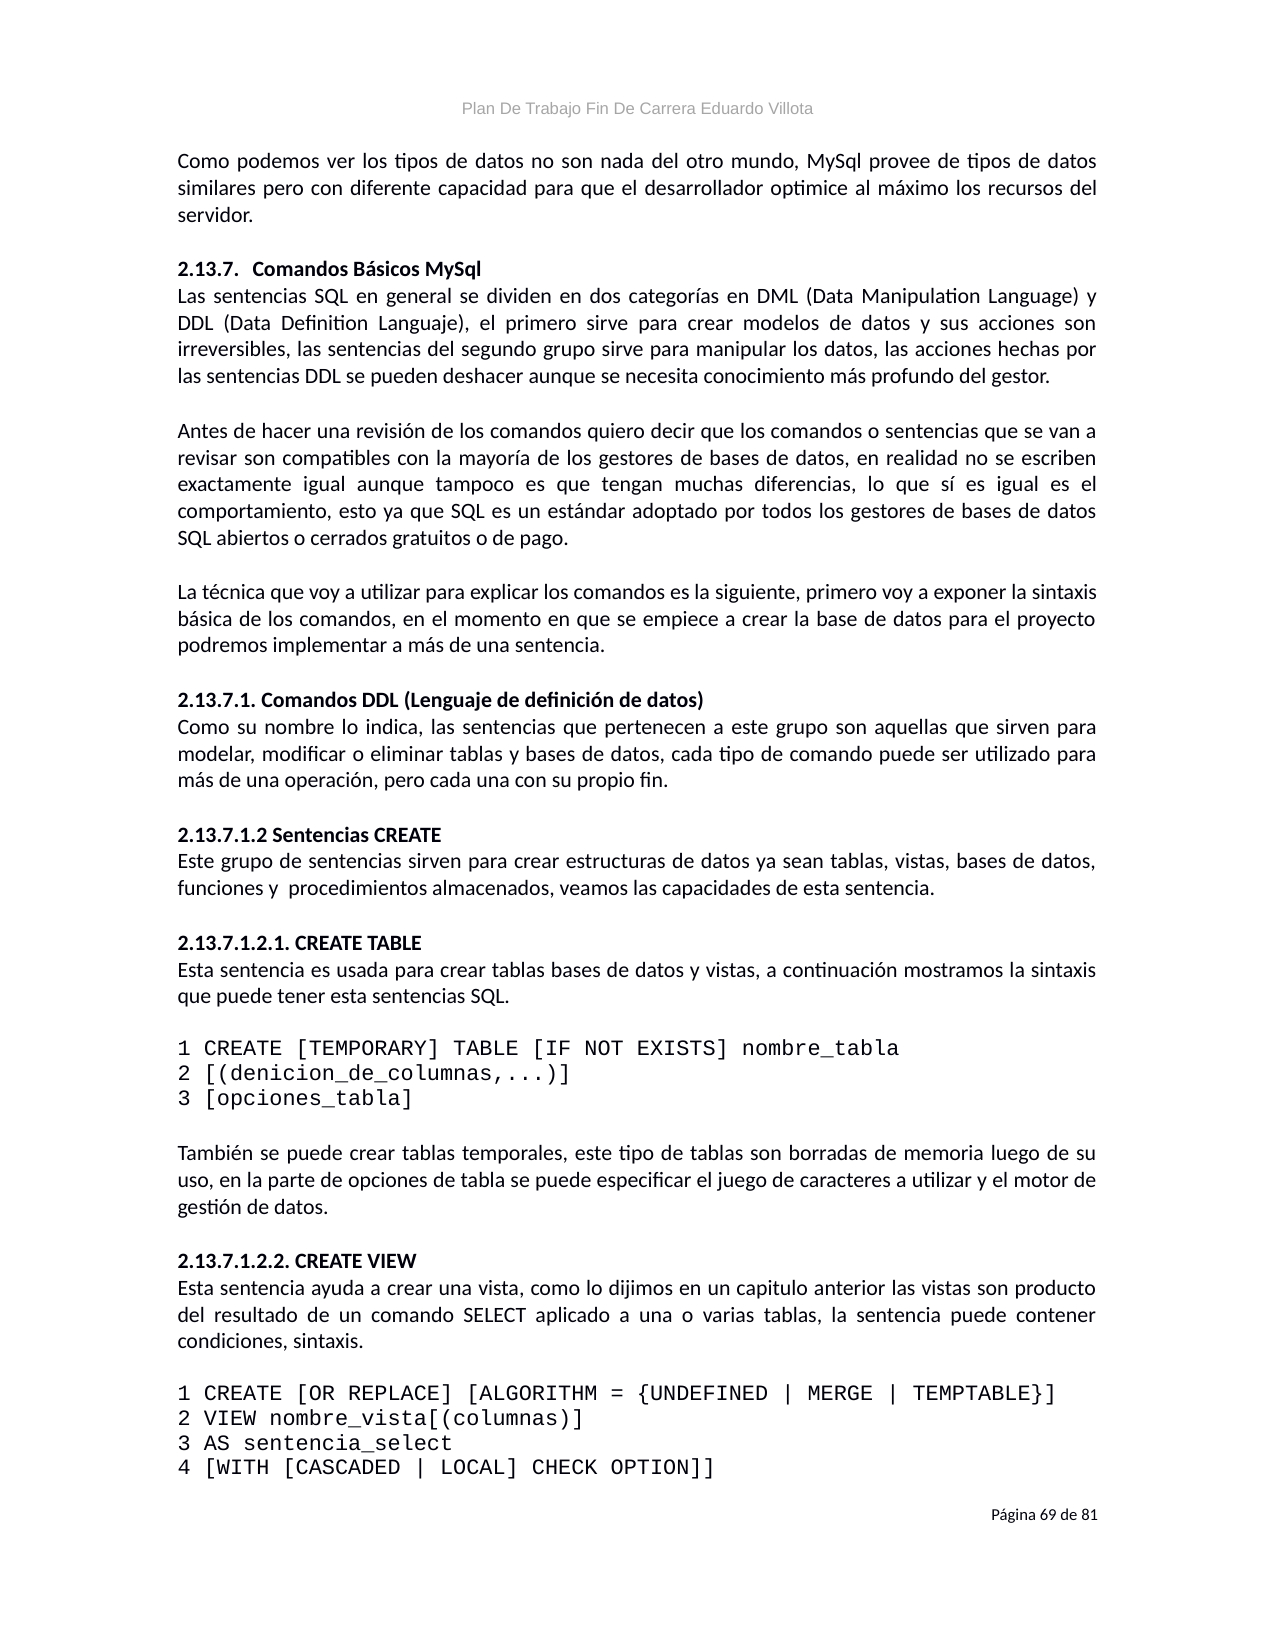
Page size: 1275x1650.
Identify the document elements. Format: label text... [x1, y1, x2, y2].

text 2 VIEW nombre_vista[(columnas)] [177, 1407, 1098, 1432]
text 3 AS sentencia_select [177, 1432, 1098, 1457]
text 2.13.7.1.2 Sentencias CREATE [177, 821, 1098, 848]
text 4 [WITH [CASCADED | LOCAL] CHECK OPTION]] [177, 1457, 1098, 1481]
text Como podemos ver los tipos de datos no son nada del otro mundo, MySql provee de tipos de datos similares pero con diferente capacidad para que el desarrollador optimice al máximo los recursos del servidor. [177, 148, 1098, 228]
text Esta sentencia es usada para crear tablas bases de datos y vistas, a continuación mostramos la sintaxis que puede tener esta sentencias SQL. [177, 956, 1098, 1009]
text 2.13.7.1.2.1. CREATE TABLE [177, 929, 1098, 956]
text Como su nombre lo indica, las sentencias que pertenecen a este grupo son aquellas que sirven para modelar, modificar o eliminar tablas y bases de datos, cada tipo de comando puede ser utilizado para más de una operación, pero cada una con su propio fin. [177, 713, 1098, 793]
text 3 [opciones_tabla] [177, 1087, 1098, 1111]
text 2.13.7.1.2.2. CREATE VIEW [177, 1247, 1098, 1274]
text 2.13.7. Comandos Básicos MySql [177, 256, 1098, 282]
text Las sentencias SQL en general se dividen en dos categorías en DML (Data Manipulation Language) y DDL (Data Definition Languaje), el primero sirve para crear modelos de datos y sus acciones son irreversibles, las sentencias del segundo grupo sirve para manipular los datos, las acciones hechas por las sentencias DDL se pueden deshacer aunque se necesita conocimiento más profundo del gestor. [177, 282, 1098, 389]
text Esta sentencia ayuda a crear una vista, como lo dijimos en un capitulo anterior las vistas son producto del resultado de un comando SELECT aplicado a una o varias tablas, la sentencia puede contener condiciones, sintaxis. [177, 1274, 1098, 1354]
text También se puede crear tablas temporales, este tipo de tablas son borradas de memoria luego de su uso, en la parte de opciones de tabla se puede especificar el juego de caracteres a utilizar y el motor de gestión de datos. [177, 1139, 1098, 1219]
text 1 CREATE [TEMPORARY] TABLE [IF NOT EXISTS] nombre_tabla [177, 1037, 1098, 1062]
text 2.13.7.1. Comandos DDL (Lenguaje de definición de datos) [177, 686, 1098, 713]
text Este grupo de sentencias sirven para crear estructuras de datos ya sean tablas, vistas, bases de datos, funciones y procedimientos almacenados, veamos las capacidades de esta sentencia. [177, 848, 1098, 901]
text 1 CREATE [OR REPLACE] [ALGORITHM = {UNDEFINED | MERGE | TEMPTABLE}] [177, 1382, 1098, 1407]
text La técnica que voy a utilizar para explicar los comandos es la siguiente, primero voy a exponer la sintaxis básica de los comandos, en el momento en que se empiece a crear la base de datos para el proyecto podremos implementar a más de una sentencia. [177, 578, 1098, 658]
text Antes de hacer una revisión de los comandos quiero decir que los comandos o sentencias que se van a revisar son compatibles con la mayoría de los gestores de bases de datos, en realidad no se escriben exactamente igual aunque tampoco es que tengan muchas diferencias, lo que sí es igual es el comportamiento, esto ya que SQL es un estándar adoptado por todos los gestores de bases de datos SQL abiertos o cerrados gratuitos o de pago. [177, 417, 1098, 550]
text 2 [(denicion_de_columnas,...)] [177, 1062, 1098, 1087]
